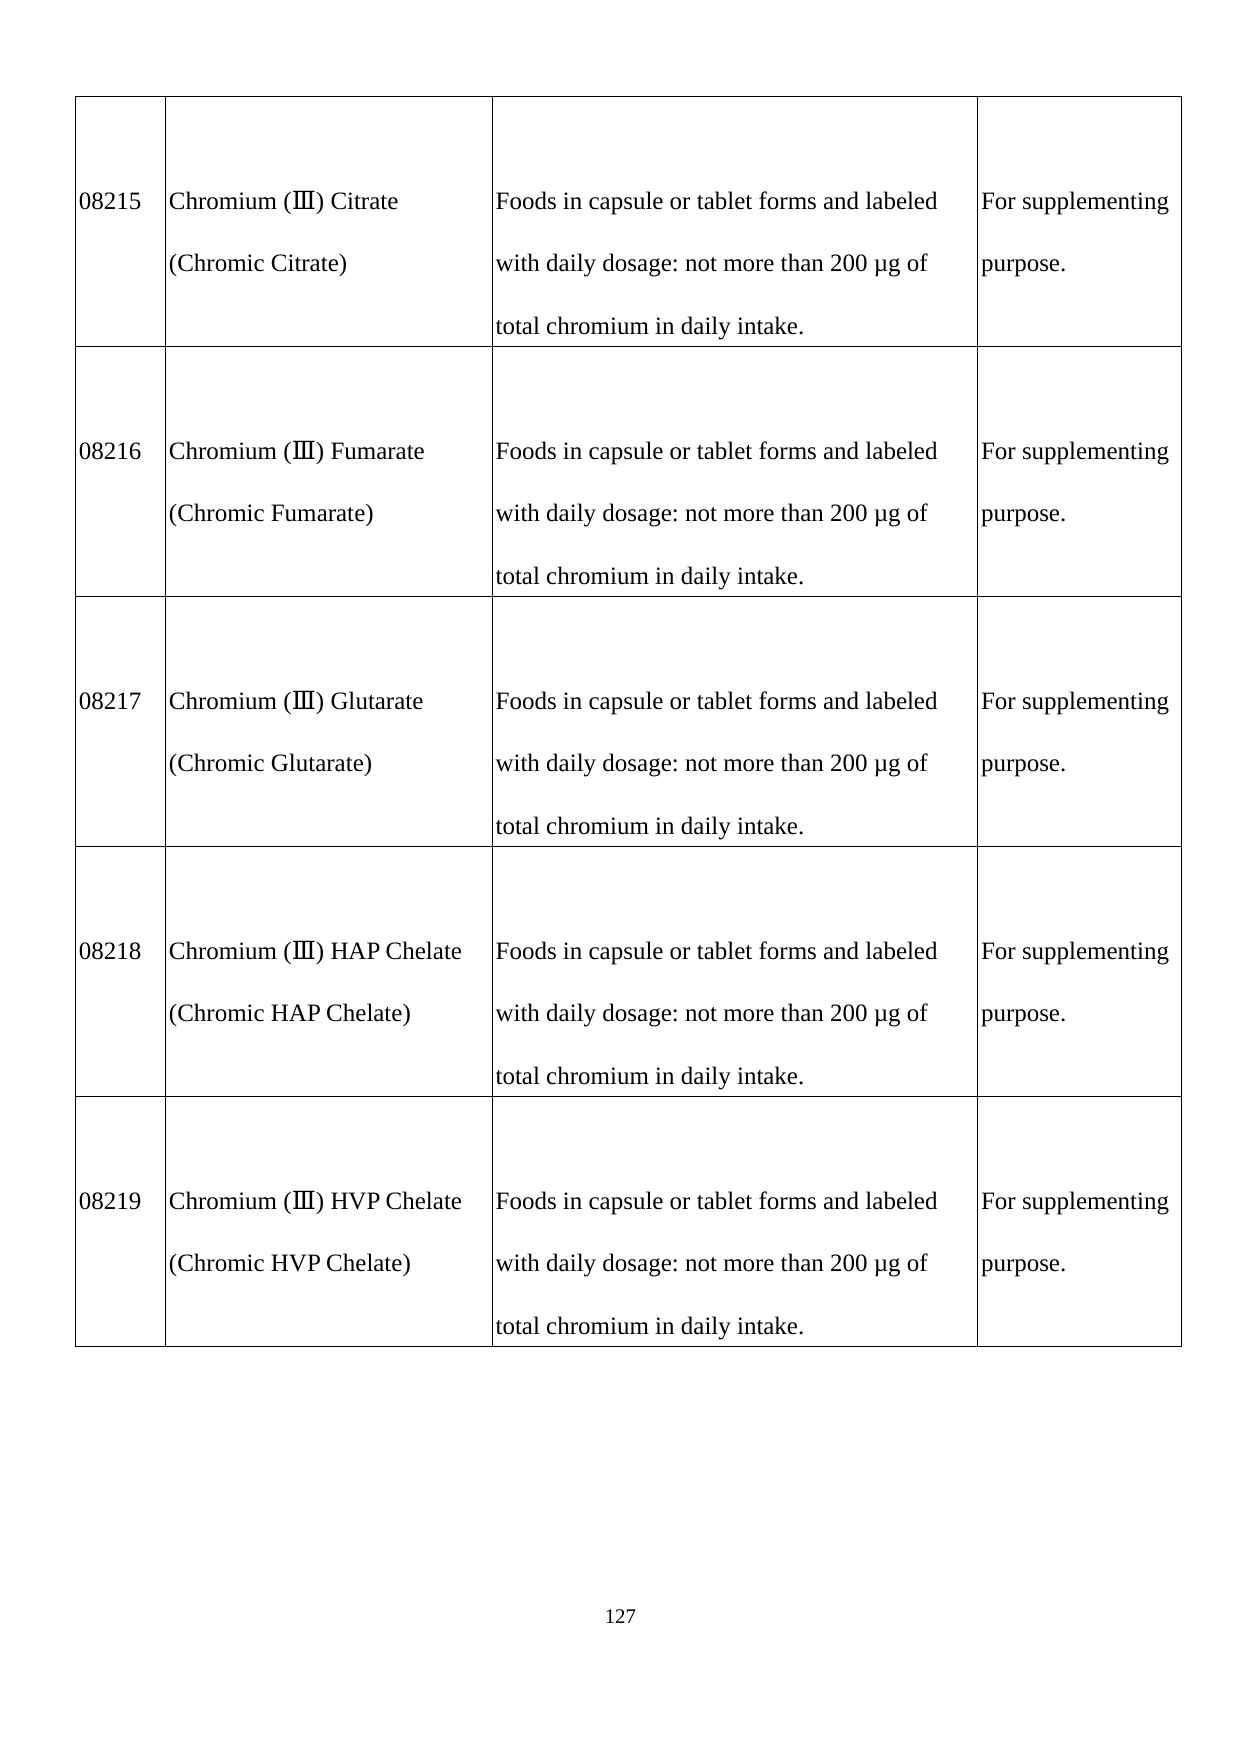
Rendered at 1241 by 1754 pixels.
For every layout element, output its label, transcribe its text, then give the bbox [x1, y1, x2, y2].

table_cell Foods in capsule or tablet forms and labeled with daily dosage: not more than 200 µg of total chromium in daily intake. [493, 597, 977, 846]
table_cell 08216 [76, 347, 165, 596]
table_cell Chromium (Ⅲ) Fumarate (Chromic Fumarate) [166, 347, 492, 596]
table_cell Chromium (Ⅲ) Glutarate (Chromic Glutarate) [166, 597, 492, 846]
table_cell Foods in capsule or tablet forms and labeled with daily dosage: not more than 200 µg of total chromium in daily intake. [493, 847, 977, 1096]
table_cell For supplementing purpose. [978, 847, 1181, 1096]
table_cell For supplementing purpose. [978, 597, 1181, 846]
table_cell Chromium (Ⅲ) HAP Chelate (Chromic HAP Chelate) [166, 847, 492, 1096]
table_cell 08219 [76, 1097, 165, 1346]
table_cell 08217 [76, 597, 165, 846]
table_cell Chromium (Ⅲ) HVP Chelate (Chromic HVP Chelate) [166, 1097, 492, 1346]
table_cell For supplementing purpose. [978, 347, 1181, 596]
table_cell Chromium (Ⅲ) Citrate (Chromic Citrate) [166, 97, 492, 346]
table_cell Foods in capsule or tablet forms and labeled with daily dosage: not more than 200 µg of total chromium in daily intake. [493, 1097, 977, 1346]
table_cell Foods in capsule or tablet forms and labeled with daily dosage: not more than 200 µg of total chromium in daily intake. [493, 97, 977, 346]
table_cell 08215 [76, 97, 165, 346]
table_cell For supplementing purpose. [978, 1097, 1181, 1346]
table_cell Foods in capsule or tablet forms and labeled with daily dosage: not more than 200 µg of total chromium in daily intake. [493, 347, 977, 596]
table_cell 08218 [76, 847, 165, 1096]
table_cell For supplementing purpose. [978, 97, 1181, 346]
